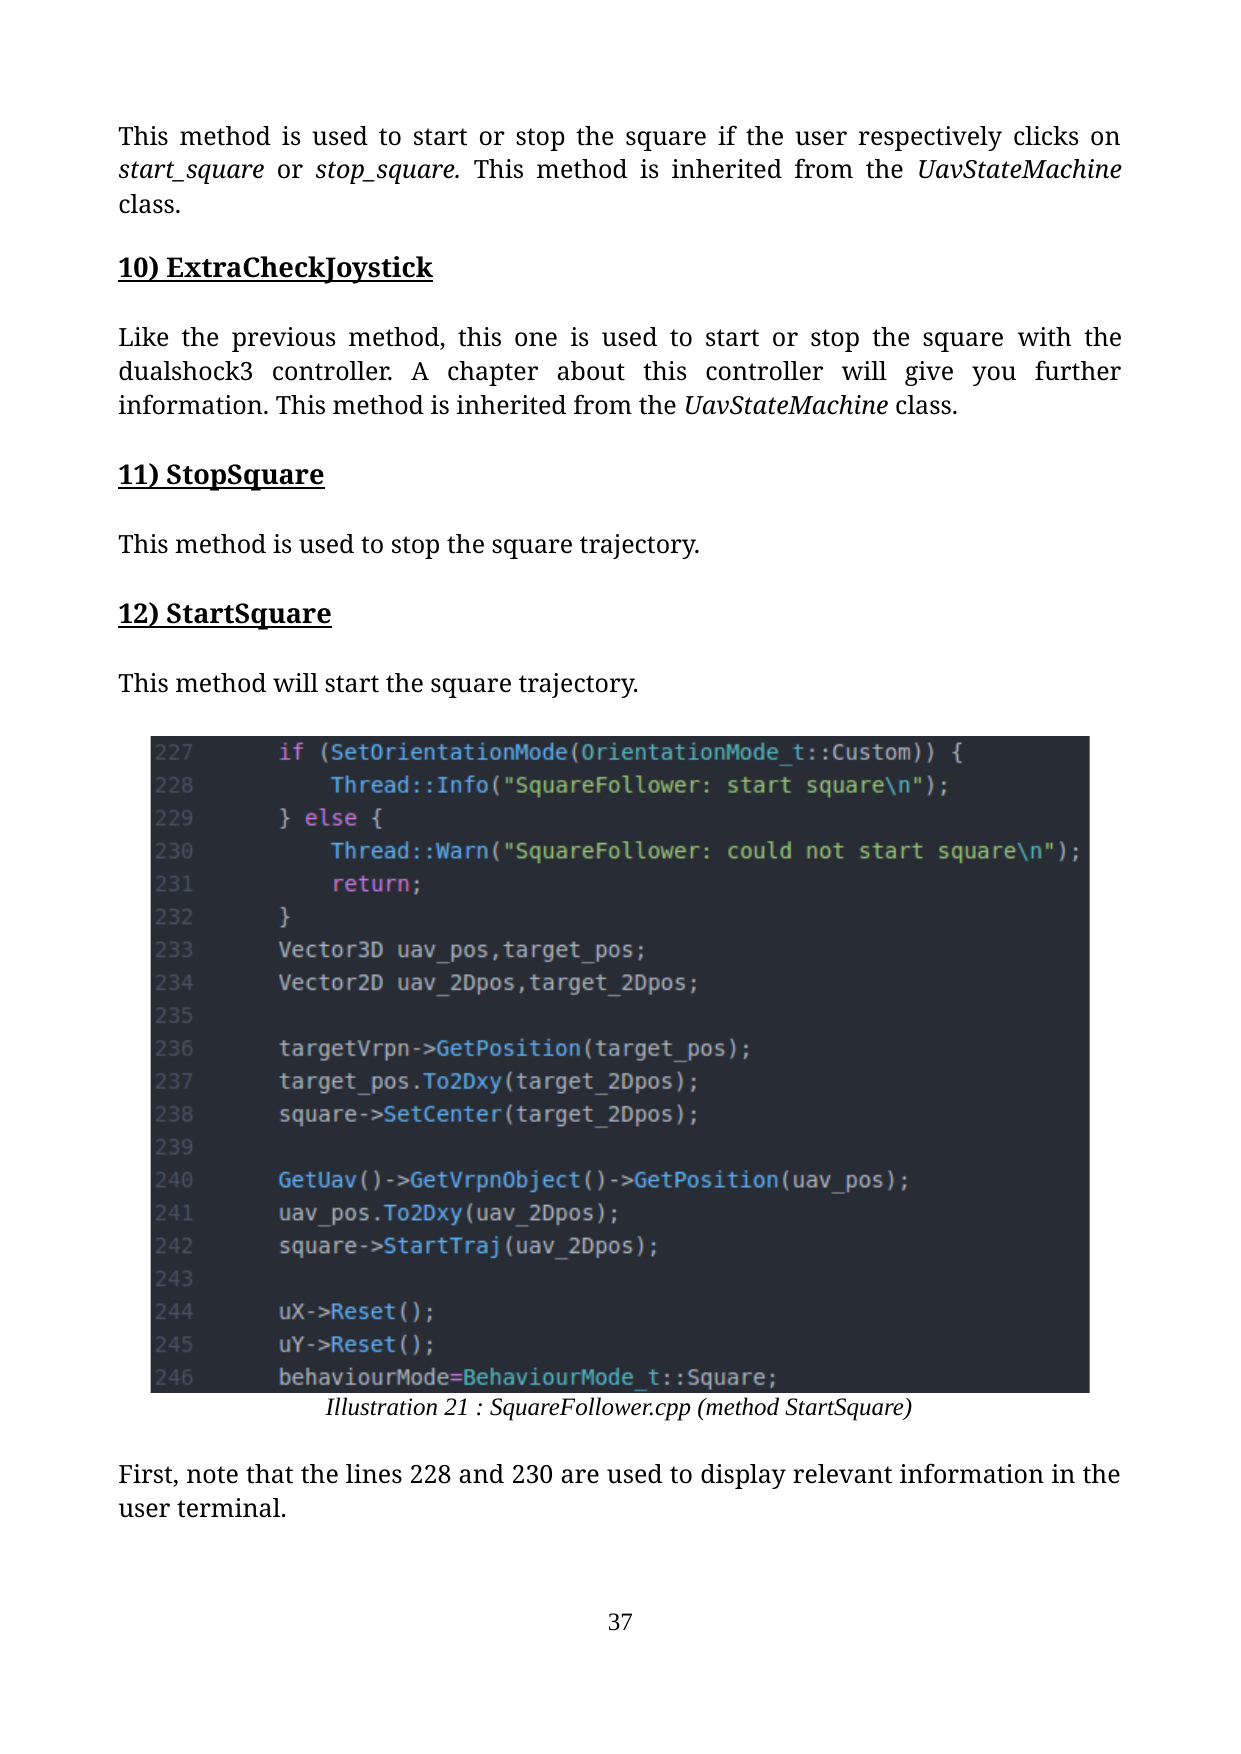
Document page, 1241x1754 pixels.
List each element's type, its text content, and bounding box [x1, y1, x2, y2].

text This method is used to stop the square trajectory. [118, 527, 1122, 561]
picture [150, 736, 1090, 1393]
text First, note that the lines 228 and 230 are used to display relevant information in the user terminal. [118, 1457, 1122, 1525]
text Like the previous method, this one is used to start or stop the square with the dualshock3 controller. A chapter about this controller will give you further information. This method is inherited from the UavStateMachine class. [118, 319, 1122, 422]
text This method is used to start or stop the square if the user respectively clicks on start_square or stop_square. This method is inherited from the UavStateMachine class. [118, 118, 1122, 220]
text 10) ExtraCheckJoystick [118, 249, 1122, 286]
text Illustration 21 : SquareFollower.cpp (method StartSquare) [151, 1393, 1089, 1421]
text This method will start the square trajectory. [118, 666, 1122, 700]
text 12) StartSquare [118, 595, 1122, 632]
text 11) StopSquare [118, 456, 1122, 493]
